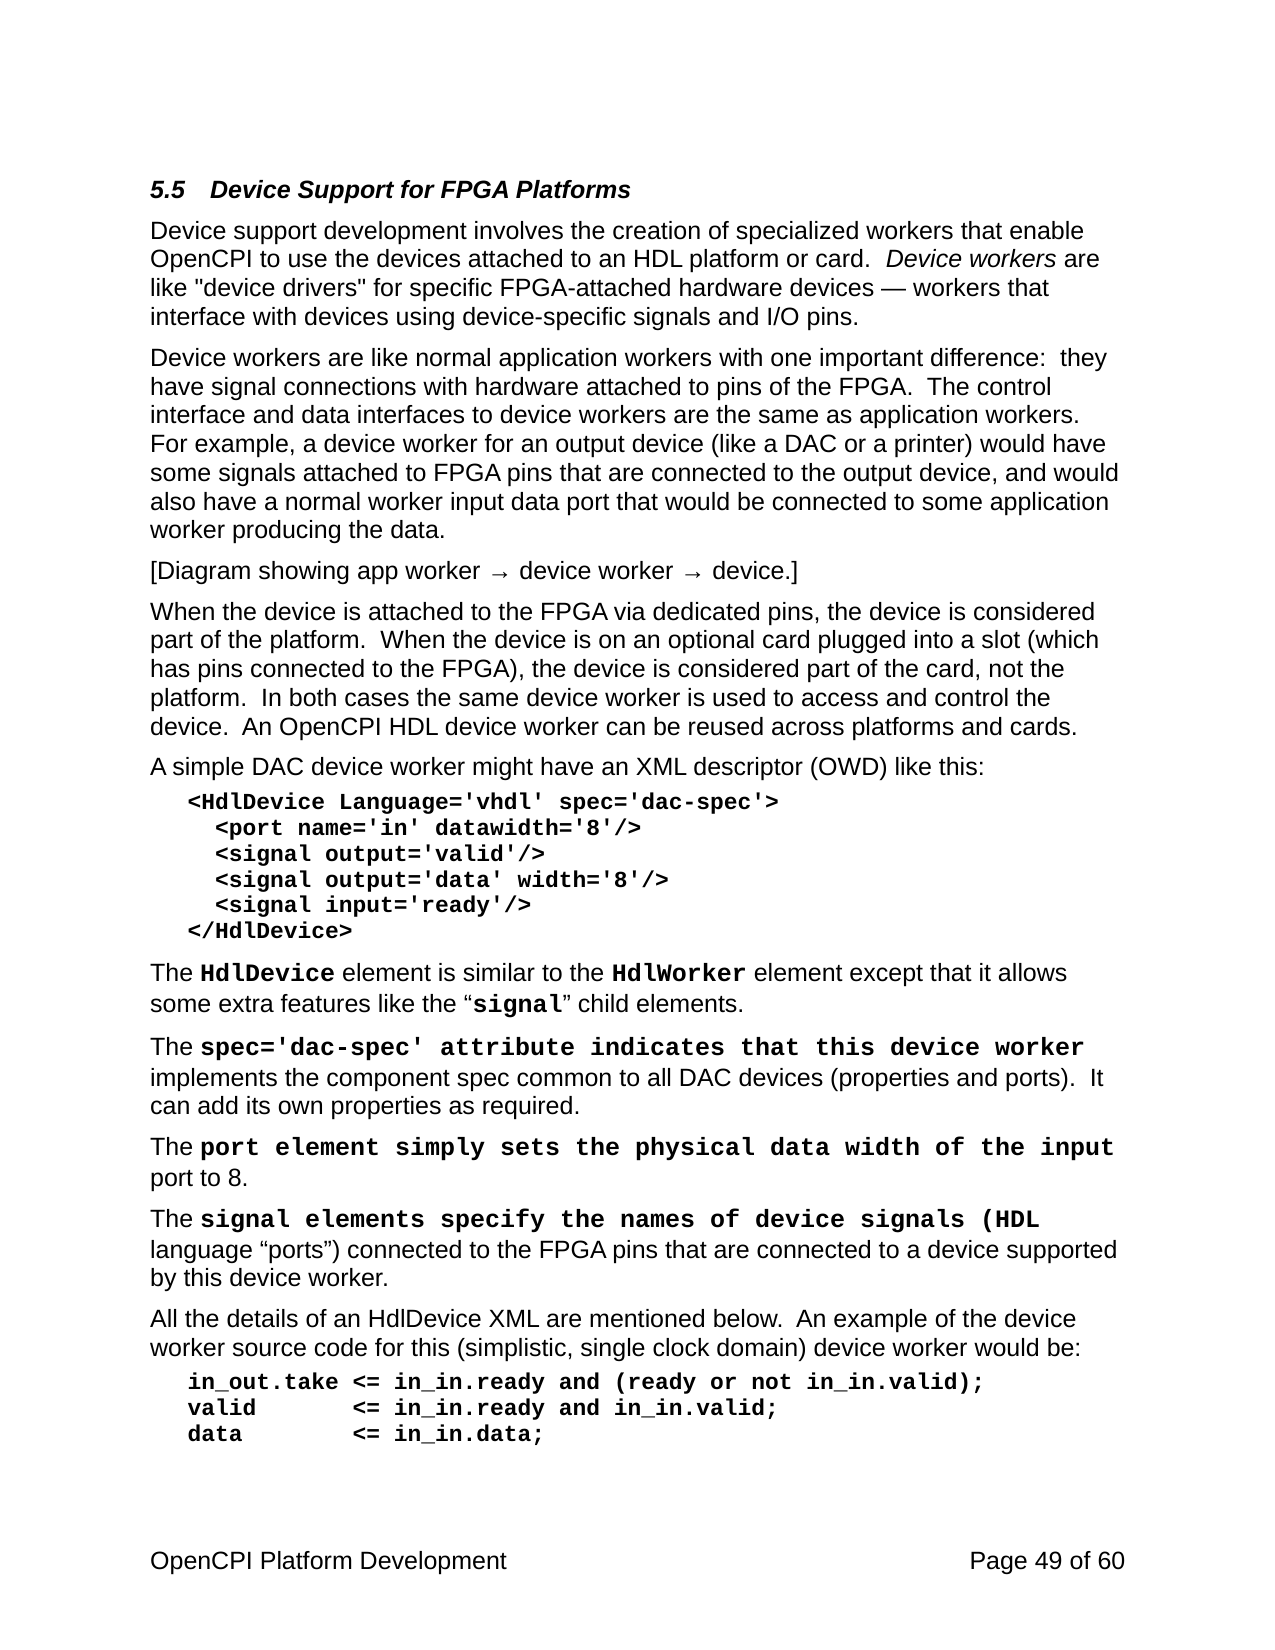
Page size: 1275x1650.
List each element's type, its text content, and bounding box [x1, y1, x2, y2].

text [Diagram showing app worker → device worker → device.] [150, 556, 1125, 585]
text The HdlDevice element is similar to the HdlWorker element except that it allows some extra features like the “signal” child elements. [150, 958, 1125, 1019]
text Device workers are like normal application workers with one important difference: they have signal connections with hardware attached to pins of the FPGA. The control interface and data interfaces to device workers are the same as application workers. For example, a device worker for an output device (like a DAC or a printer) would have some signals attached to FPGA pins that are connected to the output device, and would also have a normal worker input data port that would be connected to some application worker producing the data. [150, 343, 1125, 544]
subtitle Device Support for FPGA Platforms [150, 175, 1125, 204]
text Device support development involves the creation of specialized workers that enable OpenCPI to use the devices attached to an HDL platform or card. Device workers are like "device drivers" for specific FPGA-attached hardware devices — workers that interface with devices using device-specific signals and I/O pins. [150, 216, 1125, 331]
text The signal elements specify the names of device signals (HDL language “ports”) connected to the FPGA pins that are connected to a device supported by this device worker. [150, 1204, 1125, 1292]
text <HdlDevice Language='vhdl' spec='dac-spec'> <port name='in' datawidth='8'/> <signal output='valid'/> <signal output='data' width='8'/> <signal input='ready'/> </HdlDevice> [187, 790, 1125, 946]
text The spec='dac-spec' attribute indicates that this device worker implements the component spec common to all DAC devices (properties and ports). It can add its own properties as required. [150, 1032, 1125, 1120]
text All the details of an HdlDevice XML are mentioned below. An example of the device worker source code for this (simplistic, single clock domain) device worker would be: [150, 1304, 1125, 1362]
text in_out.take <= in_in.ready and (ready or not in_in.valid); valid <= in_in.ready and in_in.valid; data <= in_in.data; [187, 1371, 1125, 1448]
text The port element simply sets the physical data width of the input port to 8. [150, 1132, 1125, 1192]
text When the device is attached to the FPGA via dedicated pins, the device is considered part of the platform. When the device is on an optional card plugged into a slot (which has pins connected to the FPGA), the device is considered part of the card, not the platform. In both cases the same device worker is used to access and control the device. An OpenCPI HDL device worker can be reused across platforms and cards. [150, 597, 1125, 740]
text A simple DAC device worker might have an XML descriptor (OWD) like this: [150, 752, 1125, 781]
